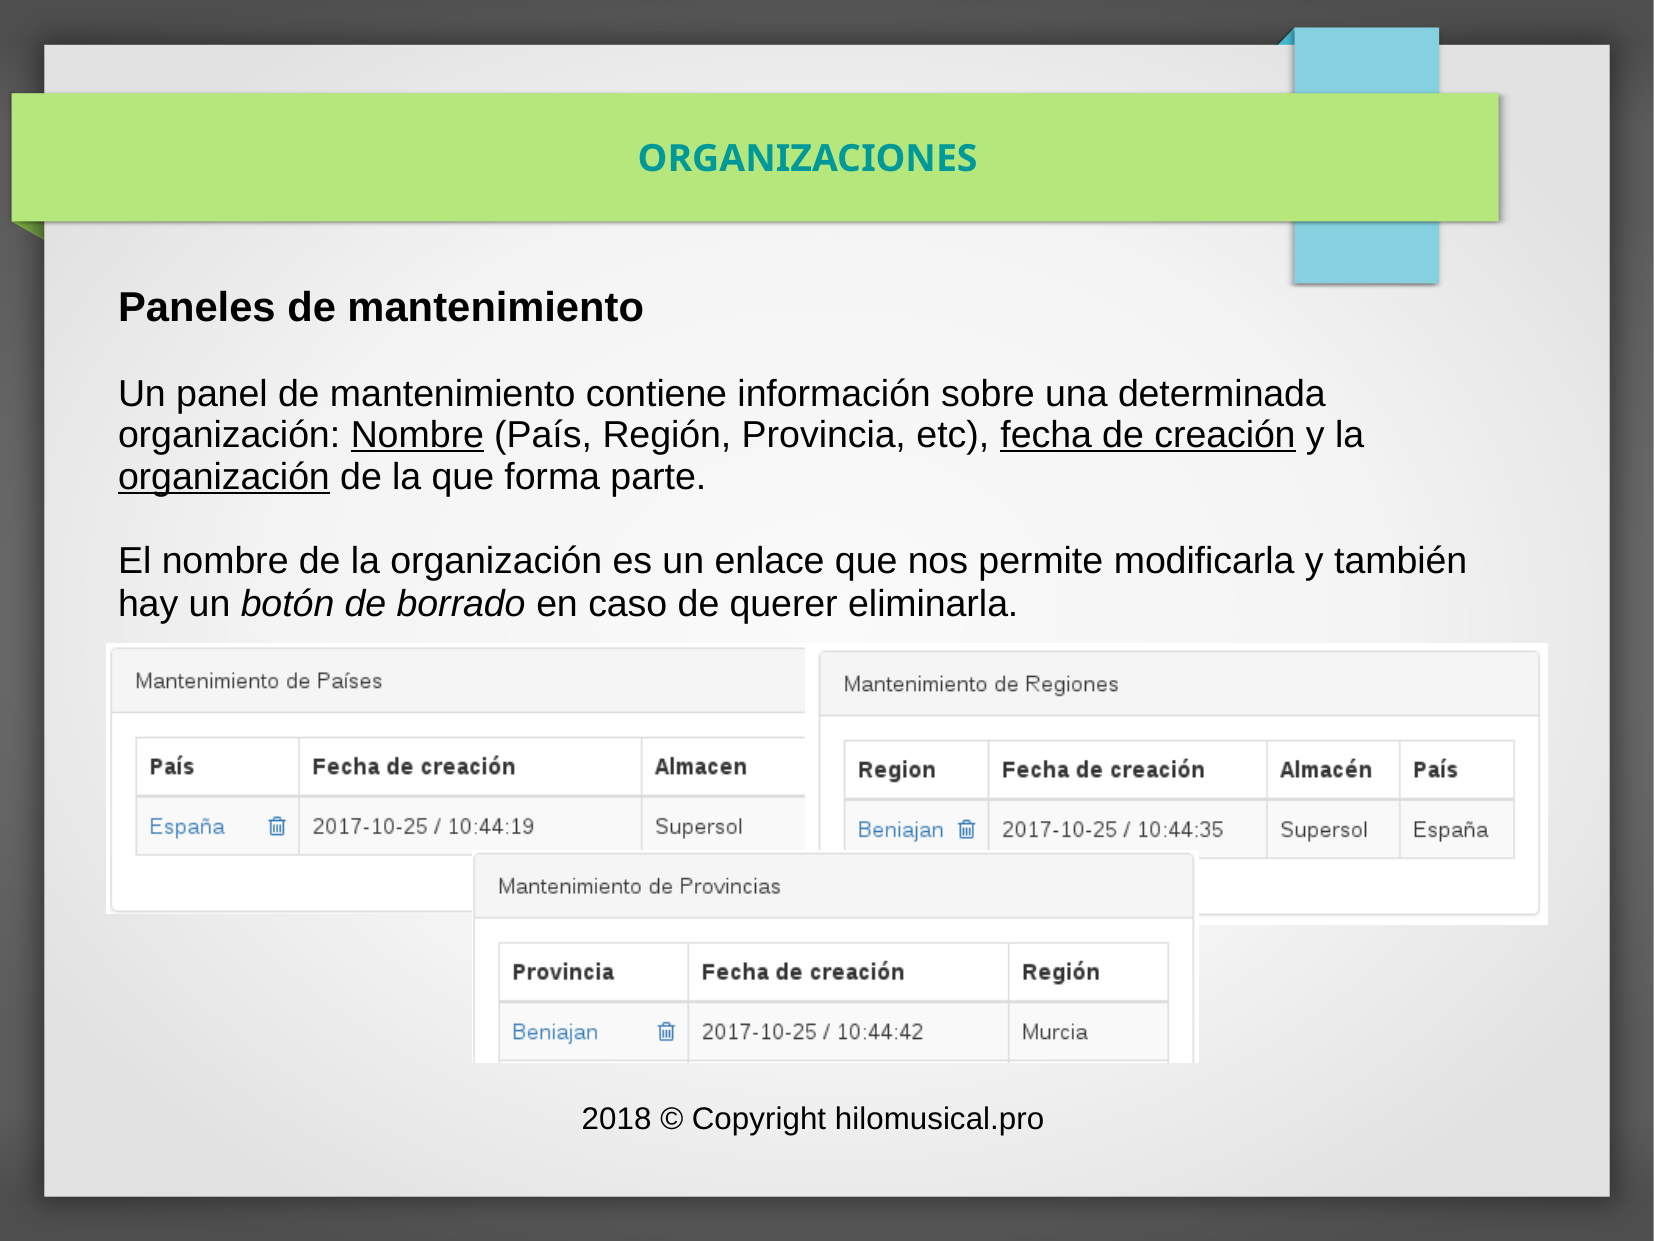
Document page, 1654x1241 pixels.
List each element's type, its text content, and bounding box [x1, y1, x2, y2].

text_box 2018 © Copyright hilomusical.pro [566, 1094, 1063, 1146]
picture [0, 0, 1654, 1241]
title ORGANIZACIONES [637, 113, 1028, 201]
subtitle Paneles de mantenimiento Un panel de mantenimiento contiene información sobre una determinada organización: Nombre (País, Región, Provincia, etc), fecha de creación y la organización de la que forma parte. El nombre de la organización es un enlace que nos permite modificarla y también hay un botón de borrado en caso de querer eliminarla. [118, 283, 1536, 643]
